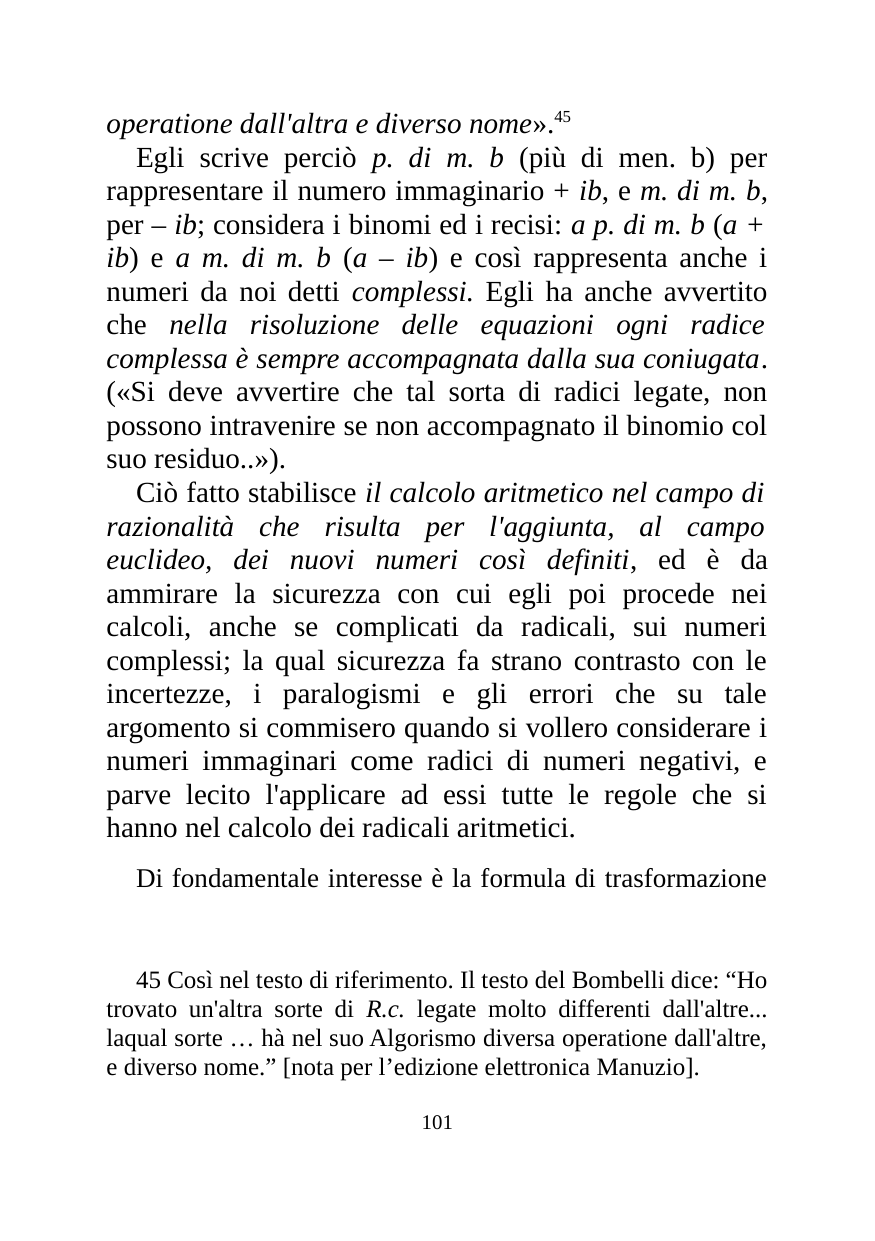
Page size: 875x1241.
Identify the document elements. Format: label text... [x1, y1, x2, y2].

text Egli scrive perciò p. di m. b (più di men. b) per rappresentare il numero immaginario + ib, e m. di m. b, per – ib; considera i binomi ed i recisi: a p. di m. b (a + ib) e a m. di m. b (a – ib) e così rappresenta anche i numeri da noi detti complessi. Egli ha anche avvertito che nella risoluzione delle equazioni ogni radice complessa è sempre accompagnata dalla sua coniugata. («Si deve avvertire che tal sorta di radici legate, non possono intravenire se non accompagnato il binomio col suo residuo..»). [106, 140, 768, 475]
text operatione dall'altra e diverso nome». [106, 106, 768, 140]
text Ciò fatto stabilisce il calcolo aritmetico nel campo di razionalità che risulta per l'aggiunta, al campo euclideo, dei nuovi numeri così definiti, ed è da ammirare la sicurezza con cui egli poi procede nei calcoli, anche se complicati da radicali, sui numeri complessi; la qual sicurezza fa strano contrasto con le incertezze, i paralogismi e gli errori che su tale argomento si commisero quando si vollero considerare i numeri immaginari come radici di numeri negativi, e parve lecito l'applicare ad essi tutte le regole che si hanno nel calcolo dei radicali aritmetici. [106, 475, 768, 844]
text Di fondamentale interesse è la formula di trasformazione [106, 862, 768, 893]
text Così nel testo di riferimento. Il testo del Bombelli dice: “Ho trovato un'altra sorte di R.c. legate molto differenti dall'altre... laqual sorte … hà nel suo Algorismo diversa operatione dall'altre, e diverso nome.” [nota per l’edizione elettronica Manuzio]. [106, 965, 768, 1080]
